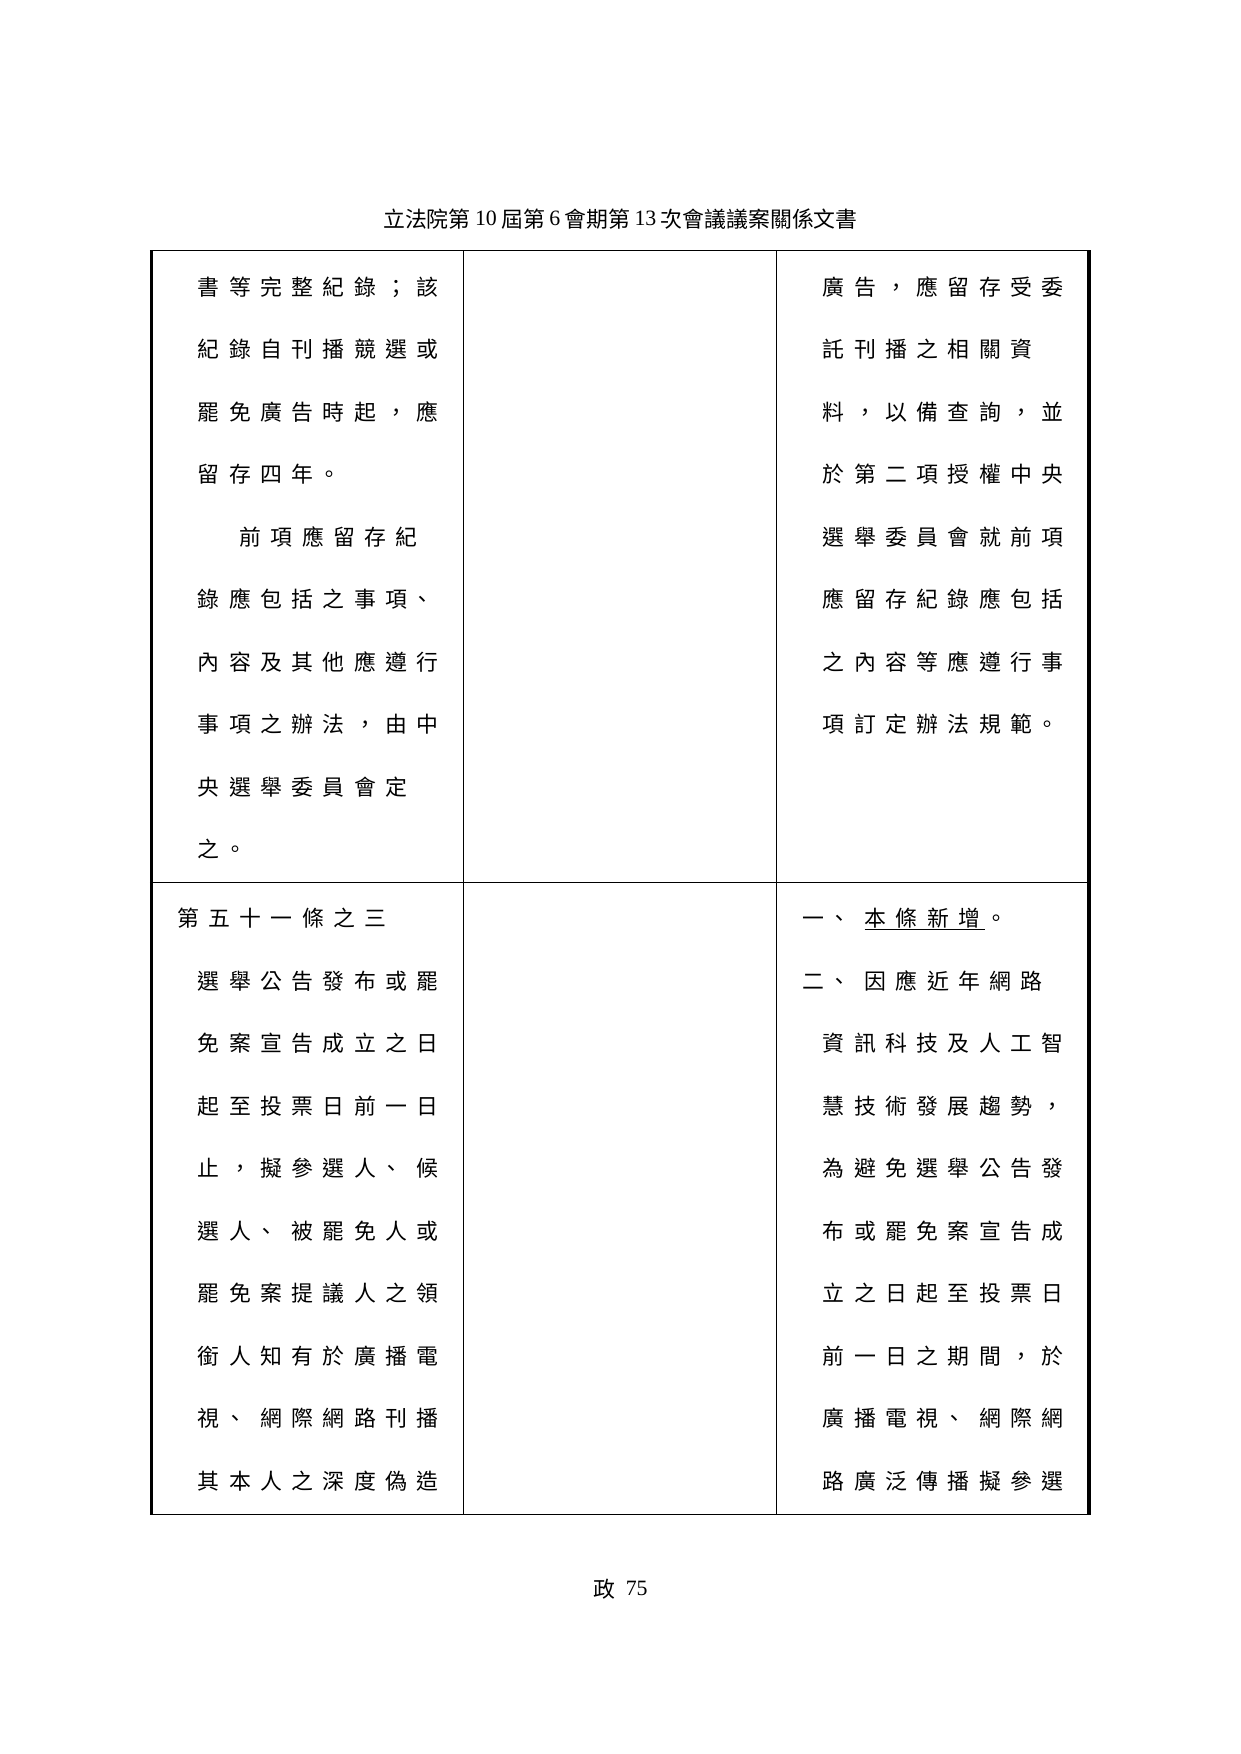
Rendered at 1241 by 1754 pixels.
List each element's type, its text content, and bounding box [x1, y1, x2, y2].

table_cell 廣告，應留存受委託刊播之相關資料，以備查詢，並於第二項授權中央選舉委員會就前項應留存紀錄應包括之內容等應遵行事項訂定辦法規範。 [777, 251, 1087, 882]
table_cell 第五十一條之三 選舉公告發布或罷免案宣告成立之日起至投票日前一日止，擬參選人、候選人、被罷免人或罷免案提議人之領銜人知有於廣播電視、網際網路刊播其本人之深度偽造 [153, 883, 463, 1514]
table_cell [464, 883, 776, 1514]
table_cell [464, 251, 776, 882]
table_cell 書等完整紀錄；該紀錄自刊播競選或罷免廣告時起，應留存四年。 前項應留存紀錄應包括之事項、內容及其他應遵行事項之辦法，由中央選舉委員會定之。 [153, 251, 463, 882]
table_cell 一、本條新增。 二、因應近年網路資訊科技及人工智慧技術發展趨勢，為避免選舉公告發布或罷免案宣告成立之日起至投票日前一日之期間，於廣播電視、網際網路廣泛傳播擬參選 [777, 883, 1087, 1514]
